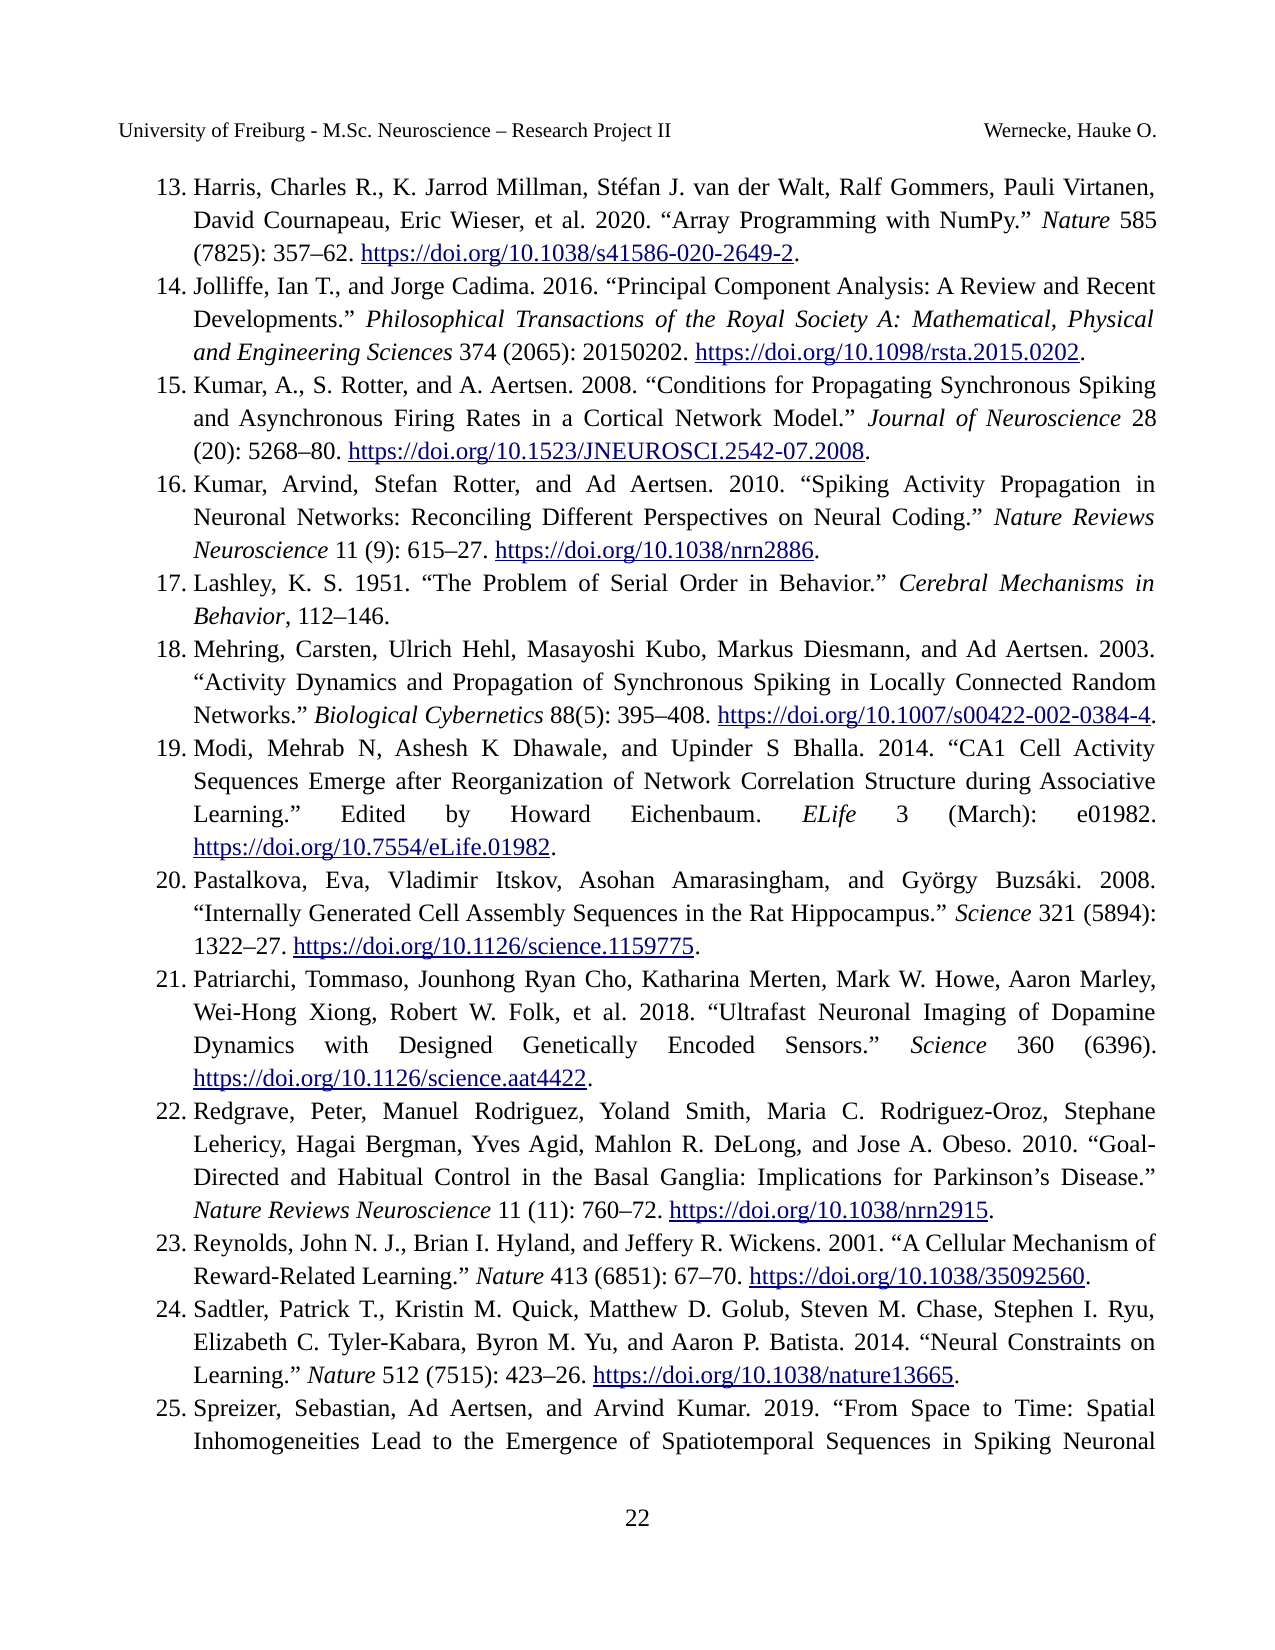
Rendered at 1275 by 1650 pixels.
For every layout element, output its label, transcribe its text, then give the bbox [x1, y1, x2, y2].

list Lashley, K. S. 1951. “The Problem of Serial Order in Behavior.” Cerebral Mechanisms in Behavior, 112–146. [156, 568, 1157, 630]
list Reynolds, John N. J., Brian I. Hyland, and Jeffery R. Wickens. 2001. “A Cellular Mechanism of Reward-Related Learning.” Nature 413 (6851): 67–70. https://doi.org/10.1038/35092560. [156, 1228, 1157, 1290]
list Harris, Charles R., K. Jarrod Millman, Stéfan J. van der Walt, Ralf Gommers, Pauli Virtanen, David Cournapeau, Eric Wieser, et al. 2020. “Array Programming with NumPy.” Nature 585 (7825): 357–62. https://doi.org/10.1038/s41586-020-2649-2. [156, 172, 1157, 266]
list Redgrave, Peter, Manuel Rodriguez, Yoland Smith, Maria C. Rodriguez-Oroz, Stephane Lehericy, Hagai Bergman, Yves Agid, Mahlon R. DeLong, and Jose A. Obeso. 2010. “Goal-Directed and Habitual Control in the Basal Ganglia: Implications for Parkinson’s Disease.” Nature Reviews Neuroscience 11 (11): 760–72. https://doi.org/10.1038/nrn2915. [156, 1096, 1157, 1224]
list Sadtler, Patrick T., Kristin M. Quick, Matthew D. Golub, Steven M. Chase, Stephen I. Ryu, Elizabeth C. Tyler-Kabara, Byron M. Yu, and Aaron P. Batista. 2014. “Neural Constraints on Learning.” Nature 512 (7515): 423–26. https://doi.org/10.1038/nature13665. [156, 1294, 1157, 1389]
list Jolliffe, Ian T., and Jorge Cadima. 2016. “Principal Component Analysis: A Review and Recent Developments.” Philosophical Transactions of the Royal Society A: Mathematical, Physical and Engineering Sciences 374 (2065): 20150202. https://doi.org/10.1098/rsta.2015.0202. [156, 271, 1157, 366]
list Kumar, A., S. Rotter, and A. Aertsen. 2008. “Conditions for Propagating Synchronous Spiking and Asynchronous Firing Rates in a Cortical Network Model.” Journal of Neuroscience 28 (20): 5268–80. https://doi.org/10.1523/JNEUROSCI.2542-07.2008. [156, 370, 1157, 464]
list Patriarchi, Tommaso, Jounhong Ryan Cho, Katharina Merten, Mark W. Howe, Aaron Marley, Wei-Hong Xiong, Robert W. Folk, et al. 2018. “Ultrafast Neuronal Imaging of Dopamine Dynamics with Designed Genetically Encoded Sensors.” Science 360 (6396). https://doi.org/10.1126/science.aat4422. [156, 964, 1157, 1092]
list Kumar, Arvind, Stefan Rotter, and Ad Aertsen. 2010. “Spiking Activity Propagation in Neuronal Networks: Reconciling Different Perspectives on Neural Coding.” Nature Reviews Neuroscience 11 (9): 615–27. https://doi.org/10.1038/nrn2886. [156, 469, 1157, 564]
list Mehring, Carsten, Ulrich Hehl, Masayoshi Kubo, Markus Diesmann, and Ad Aertsen. 2003. “Activity Dynamics and Propagation of Synchronous Spiking in Locally Connected Random Networks.” Biological Cybernetics 88(5): 395–408. https://doi.org/10.1007/s00422-002-0384-4. [156, 634, 1157, 729]
list Modi, Mehrab N, Ashesh K Dhawale, and Upinder S Bhalla. 2014. “CA1 Cell Activity Sequences Emerge after Reorganization of Network Correlation Structure during Associative Learning.” Edited by Howard Eichenbaum. ELife 3 (March): e01982. https://doi.org/10.7554/eLife.01982. [156, 733, 1157, 861]
list Spreizer, Sebastian, Ad Aertsen, and Arvind Kumar. 2019. “From Space to Time: Spatial Inhomogeneities Lead to the Emergence of Spatiotemporal Sequences in Spiking Neuronal [156, 1393, 1157, 1455]
list Pastalkova, Eva, Vladimir Itskov, Asohan Amarasingham, and György Buzsáki. 2008. “Internally Generated Cell Assembly Sequences in the Rat Hippocampus.” Science 321 (5894): 1322–27. https://doi.org/10.1126/science.1159775. [156, 865, 1157, 960]
